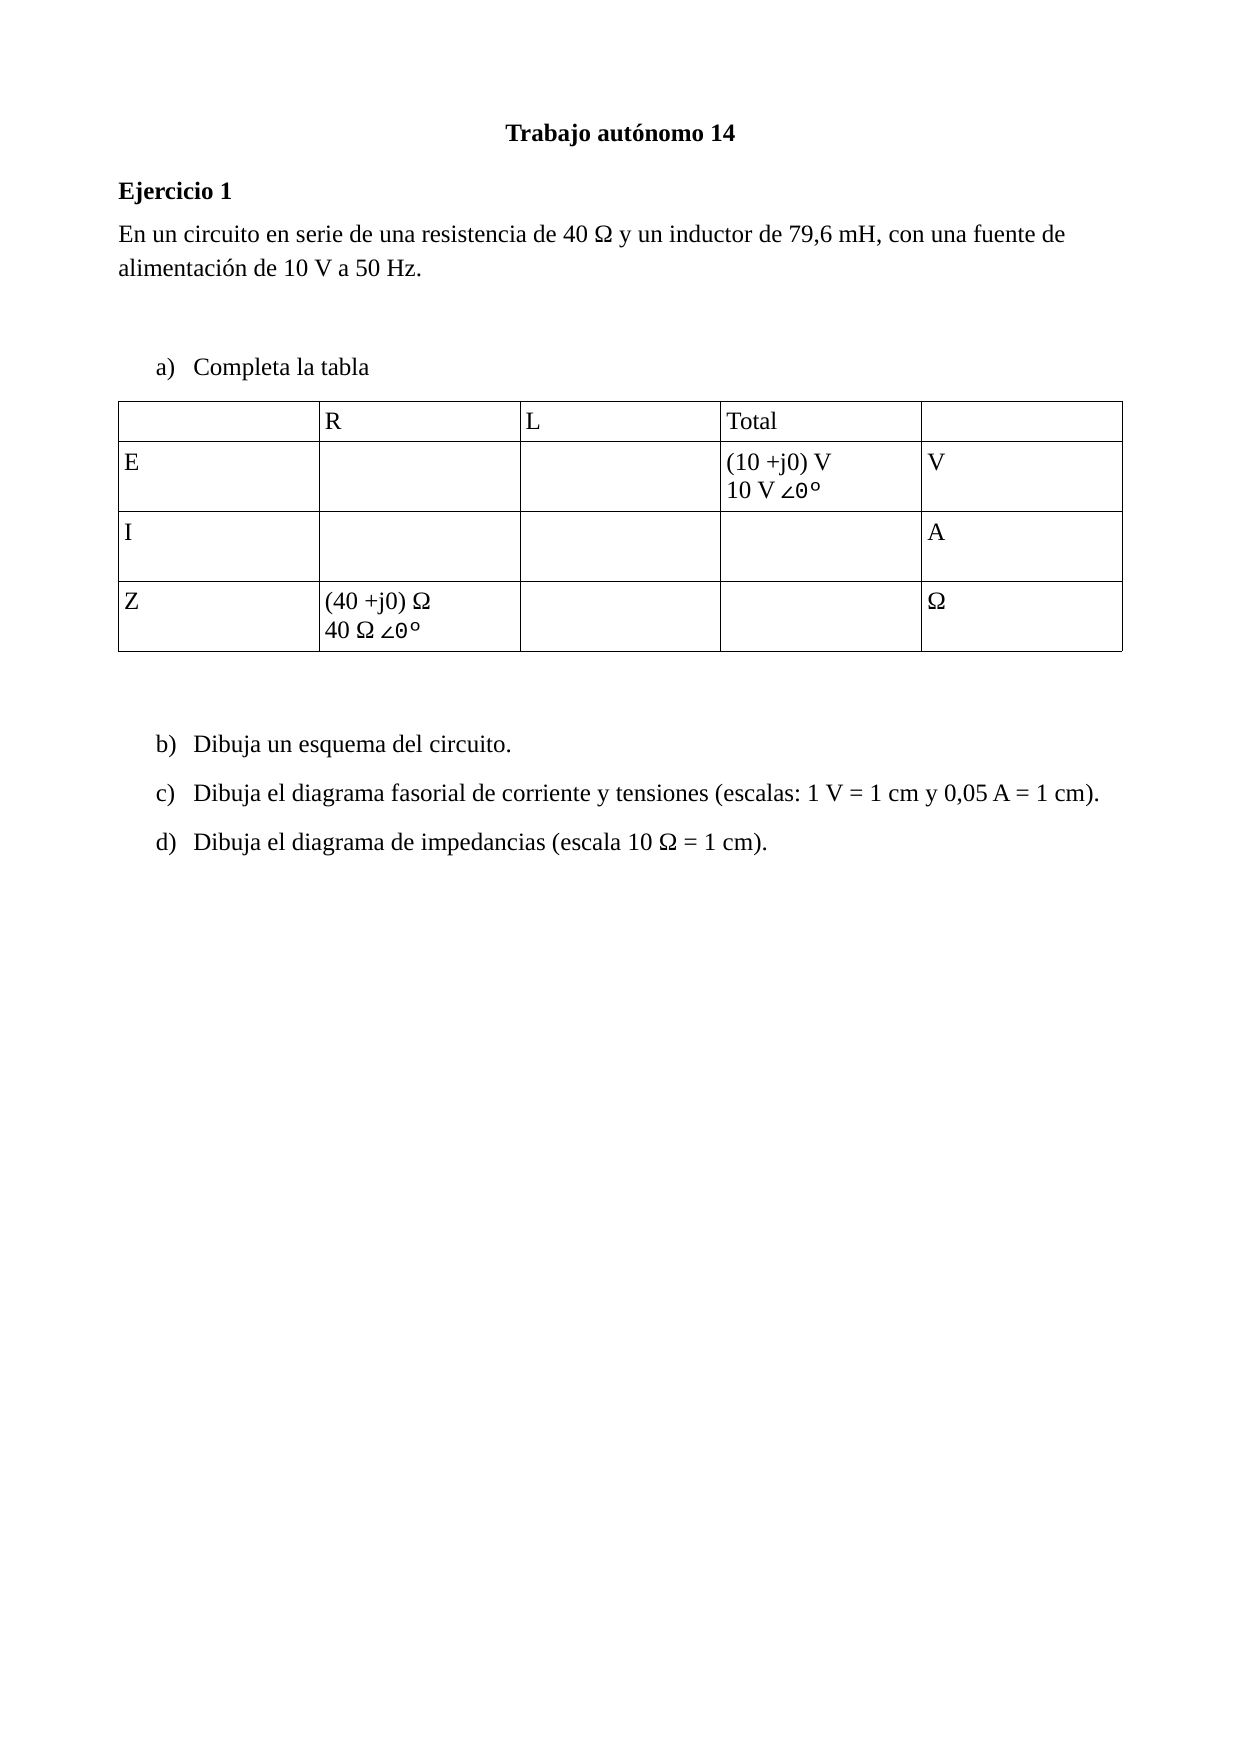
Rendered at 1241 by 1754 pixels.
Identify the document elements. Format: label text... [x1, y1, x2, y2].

list Dibuja un esquema del circuito. [156, 729, 1122, 758]
table_cell [521, 442, 720, 511]
table_header L [521, 402, 720, 441]
table_cell (10 +j0) V 10 V ∠0º [721, 442, 921, 511]
text En un circuito en serie de una resistencia de 40 Ω y un inductor de 79,6 mH, con una fuente de alimentación de 10 V a 50 Hz. [118, 219, 1122, 282]
table_cell [721, 512, 921, 581]
table_cell [521, 512, 720, 581]
table_cell Ω [922, 582, 1122, 651]
list Dibuja el diagrama de impedancias (escala 10 Ω = 1 cm). [156, 827, 1122, 856]
text Ejercicio 1 [118, 176, 1122, 204]
table_cell [521, 582, 720, 651]
table_header R [320, 402, 520, 441]
table_cell V [922, 442, 1122, 511]
table_header [922, 402, 1122, 441]
table_cell [320, 442, 520, 511]
table_cell I [119, 512, 319, 581]
table_cell (40 +j0) Ω 40 Ω ∠0º [320, 582, 520, 651]
list Dibuja el diagrama fasorial de corriente y tensiones (escalas: 1 V = 1 cm y 0,05 A = 1 cm). [156, 778, 1122, 807]
text Trabajo autónomo 14 [118, 118, 1122, 147]
table_cell E [119, 442, 319, 511]
table_cell Z [119, 582, 319, 651]
table_cell A [922, 512, 1122, 581]
table_header Total [721, 402, 921, 441]
table_header [119, 402, 319, 441]
list Completa la tabla [156, 352, 1122, 380]
table_cell [721, 582, 921, 651]
table_cell [320, 512, 520, 581]
